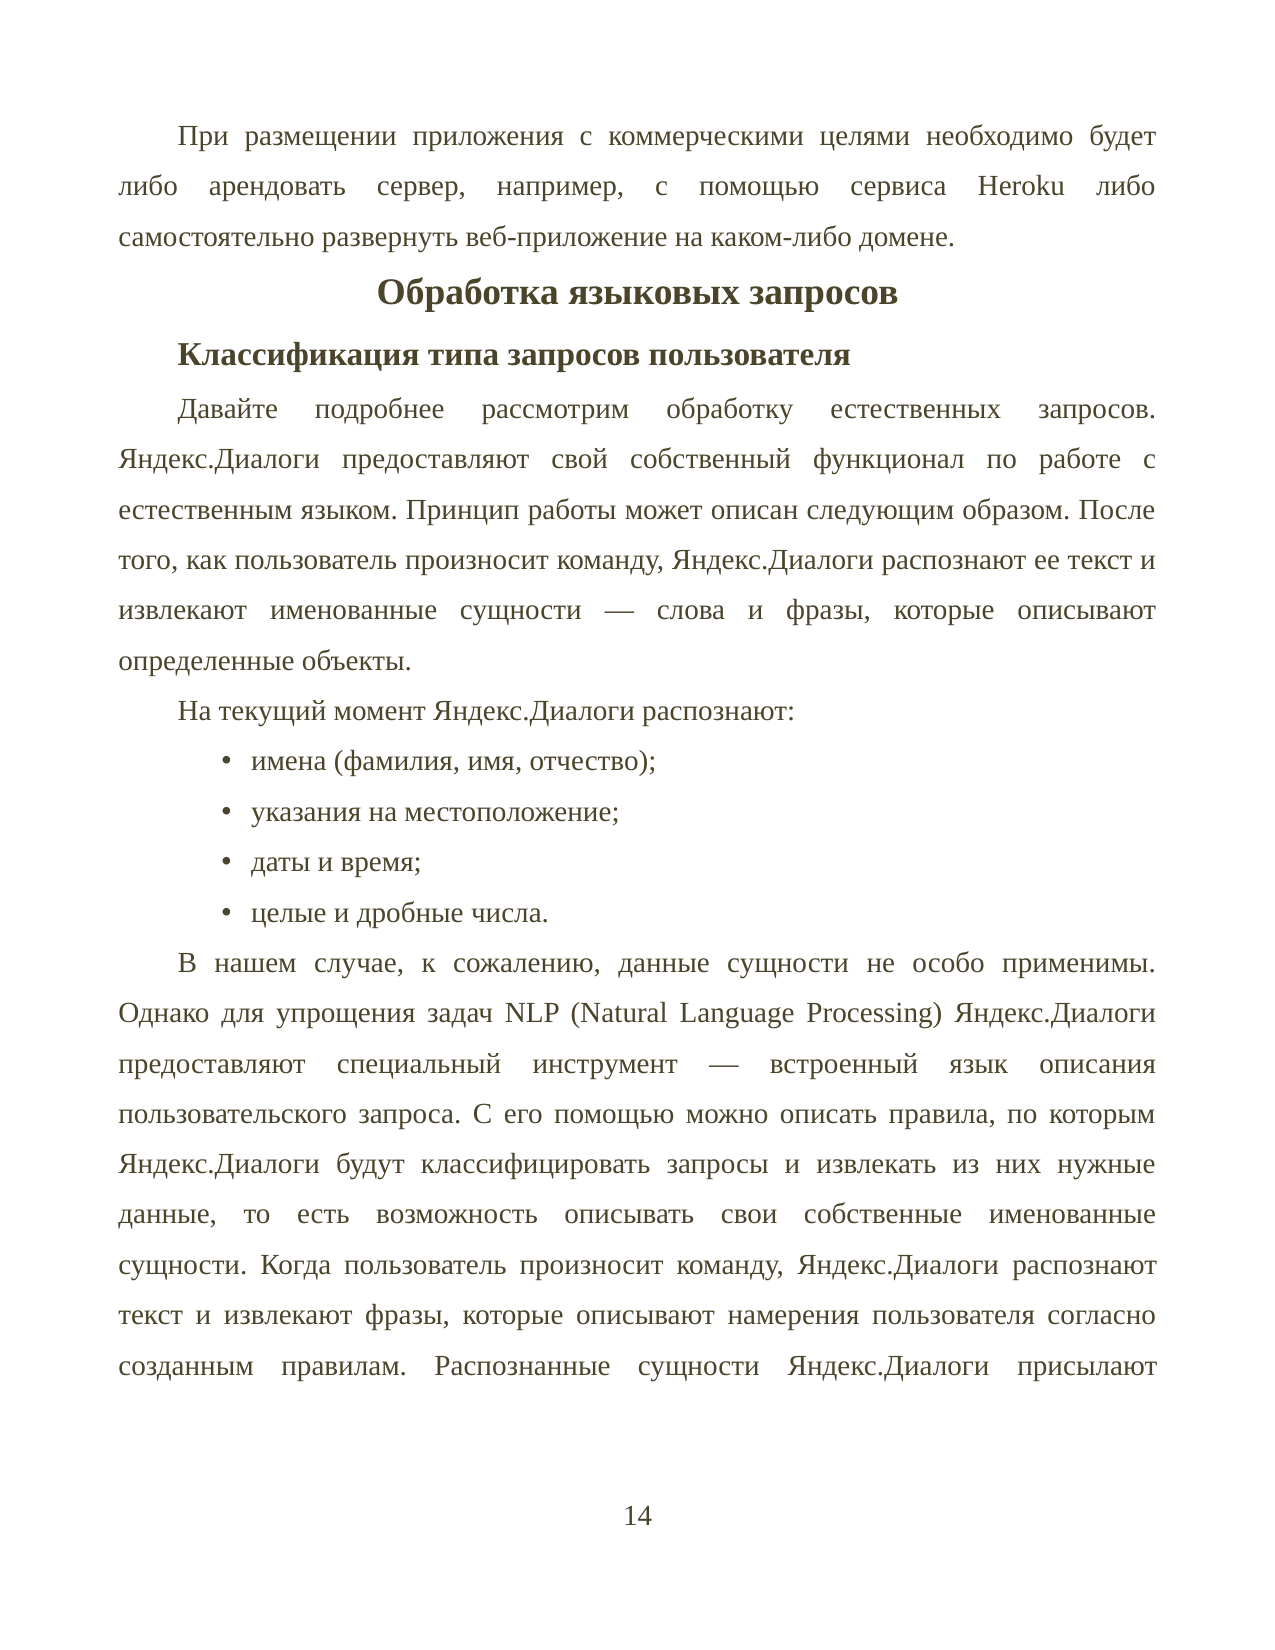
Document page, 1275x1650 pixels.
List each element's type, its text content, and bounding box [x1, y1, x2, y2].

text При размещении приложения с коммерческими целями необходимо будет либо арендовать сервер, например, с помощью сервиса Heroku либо самостоятельно развернуть веб-приложение на каком-либо домене. [118, 118, 1157, 252]
text Давайте подробнее рассмотрим обработку естественных запросов. Яндекс.Диалоги предоставляют свой собственный функционал по работе с естественным языком. Принцип работы может описан следующим образом. После того, как пользователь произносит команду, Яндекс.Диалоги распознают ее текст и извлекают именованные сущности — слова и фразы, которые описывают определенные объекты. [118, 391, 1157, 676]
list имена (фамилия, имя, отчество); [162, 743, 1157, 777]
subtitle Обработка языковых запросов [118, 269, 1157, 312]
list даты и время; [162, 844, 1157, 878]
text В нашем случае, к сожалению, данные сущности не особо применимы. Однако для упрощения задач NLP (Natural Language Processing) Яндекс.Диалоги предоставляют специальный инструмент — встроенный язык описания пользовательского запроса. С его помощью можно описать правила, по которым Яндекс.Диалоги будут классифицировать запросы и извлекать из них нужные данные, то есть возможность описывать свои собственные именованные сущности. Когда пользователь произносит команду, Яндекс.Диалоги распознают текст и извлекают фразы, которые описывают намерения пользователя согласно созданным правилам. Распознанные сущности Яндекс.Диалоги присылают [118, 945, 1157, 1381]
list указания на местоположение; [162, 794, 1157, 827]
list целые и дробные числа. [162, 895, 1157, 928]
subtitle Классификация типа запросов пользователя [118, 334, 1157, 372]
text На текущий момент Яндекс.Диалоги распознают: [118, 693, 1157, 727]
